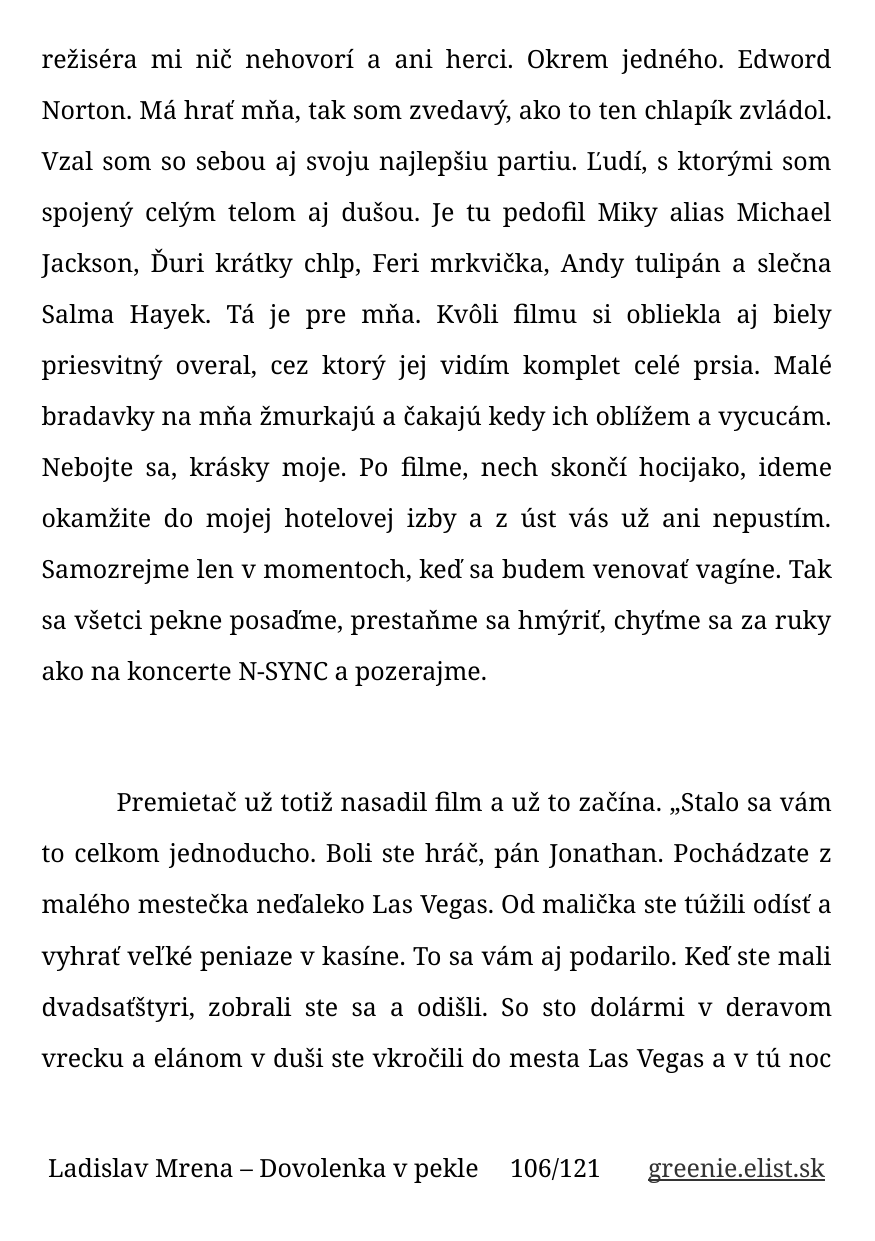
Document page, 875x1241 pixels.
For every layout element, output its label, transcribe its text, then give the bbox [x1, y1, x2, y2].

text Premietač už totiž nasadil film a už to začína. „Stalo sa vám to celkom jednoducho. Boli ste hráč, pán Jonathan. Pochádzate z malého mestečka neďaleko Las Vegas. Od malička ste túžili odísť a vyhrať veľké peniaze v kasíne. To sa vám aj podarilo. Keď ste mali dvadsaťštyri, zobrali ste sa a odišli. So sto dolármi v deravom vrecku a elánom v duši ste vkročili do mesta Las Vegas a v tú noc [41, 785, 833, 1074]
text režiséra mi nič nehovorí a ani herci. Okrem jedného. Edword Norton. Má hrať mňa, tak som zvedavý, ako to ten chlapík zvládol. Vzal som so sebou aj svoju najlepšiu partiu. Ľudí, s ktorými som spojený celým telom aj dušou. Je tu pedofil Miky alias Michael Jackson, Ďuri krátky chlp, Feri mrkvička, Andy tulipán a slečna Salma Hayek. Tá je pre mňa. Kvôli filmu si obliekla aj biely priesvitný overal, cez ktorý jej vidím komplet celé prsia. Malé bradavky na mňa žmurkajú a čakajú kedy ich oblížem a vycucám. Nebojte sa, krásky moje. Po filme, nech skončí hocijako, ideme okamžite do mojej hotelovej izby a z úst vás už ani nepustím. Samozrejme len v momentoch, keď sa budem venovať vagíne. Tak sa všetci pekne posaďme, prestaňme sa hmýriť, chyťme sa za ruky ako na koncerte N-SYNC a pozerajme. [41, 41, 833, 688]
